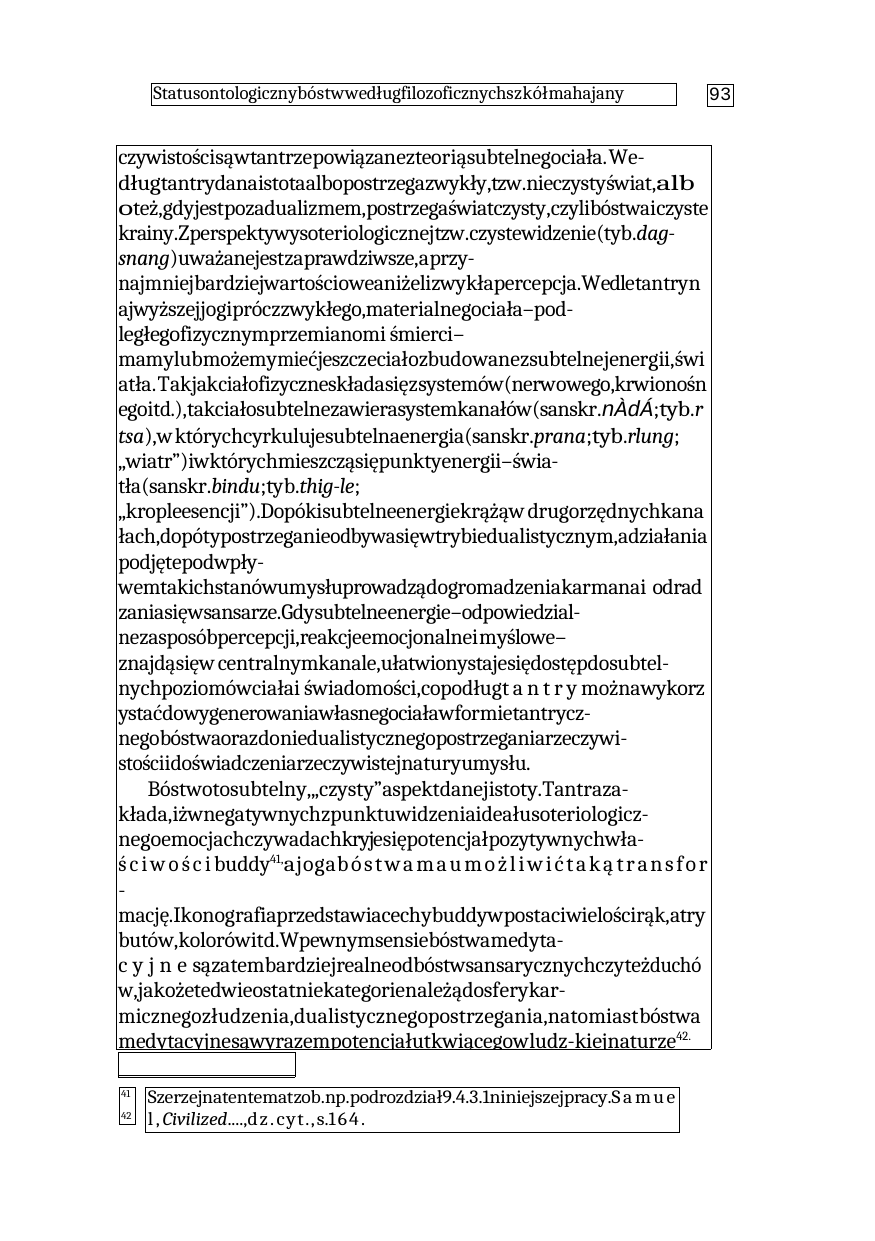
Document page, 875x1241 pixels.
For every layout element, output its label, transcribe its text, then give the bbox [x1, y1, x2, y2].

text Szerzejnatentematzob.np.podrozdział9.4.3.1niniejszejpracy.Samuel,Civilized....,dz.cyt.,s.164. [148, 1088, 677, 1131]
text Statusontologicznybóstwwedługfilozoficznychszkółmahajany [153, 84, 676, 104]
text 93 [709, 85, 733, 106]
text czywistościsąwtantrzepowiązanezteoriąsubtelnegociała.We-długtantrydanaistotaalbopostrzegazwykły,tzw.nieczystyświat,alboteż,gdyjestpozadualizmem,postrzegaświatczysty,czylibóstwaiczystekrainy.Zperspektywysoteriologicznejtzw.czystewidzenie(tyb.dag-snang)uważanejestzaprawdziwsze,aprzy-najmniejbardziejwartościoweaniżelizwykłapercepcja.Wedletantrynajwyższejjogipróczzwykłego,materialnegociała–pod-ległegofizycznymprzemianomiśmierci–mamylubmożemymiećjeszczeciałozbudowanezsubtelnejenergii,światła.Takjakciałofizyczneskładasięzsystemów(nerwowego,krwionośnegoitd.),takciałosubtelnezawierasystemkanałów(sanskr.nÀdÁ;tyb.rtsa),wktórychcyrkulujesubtelnaenergia(sanskr.prana;tyb.rlung;„wiatr”)iwktórychmieszcząsiępunktyenergii–świa-tła(sanskr.bindu;tyb.thig-le;„kropleesencji”).Dopókisubtelneenergiekrążąwdrugorzędnychkanałach,dopótypostrzeganieodbywasięwtrybiedualistycznym,adziałaniapodjętepodwpły-wemtakichstanówumysłuprowadządogromadzeniakarmanaiodradzaniasięwsansarze.Gdysubtelneenergie–odpowiedzial-nezasposóbpercepcji,reakcjeemocjonalneimyślowe–znajdąsięwcentralnymkanale,ułatwionystajesiędostępdosubtel-nychpoziomówciałaiświadomości,copodługtantrymożnawykorzystaćdowygenerowaniawłasnegociaławformietantrycz-negobóstwaorazdoniedualistycznegopostrzeganiarzeczywi-stościidoświadczeniarzeczywistejnaturyumysłu. [118, 146, 709, 776]
text Bóstwotosubtelny,„czysty”aspektdanejistoty.Tantraza-kłada,iżwnegatywnychzpunktuwidzeniaideałusoteriologicz-negoemocjachczywadachkryjesiępotencjałpozytywnychwła-ściwościbuddy41,ajogabóstwamaumożliwićtakątransfor-mację.Ikonografiaprzedstawiacechybuddywpostaciwielościrąk,atrybutów,kolorówitd.Wpewnymsensiebóstwamedyta-cyjnesązatembardziejrealneodbóstwsansarycznychczyteżduchów,jakożetedwieostatniekategorienależądosferykar-micznegozłudzenia,dualistycznegopostrzegania,natomiastbóstwamedytacyjnesąwyrazempotencjałutkwiącegowludz-kiejnaturze42. [118, 777, 709, 1049]
text 42 [121, 1110, 135, 1122]
text 41 [121, 1088, 135, 1100]
